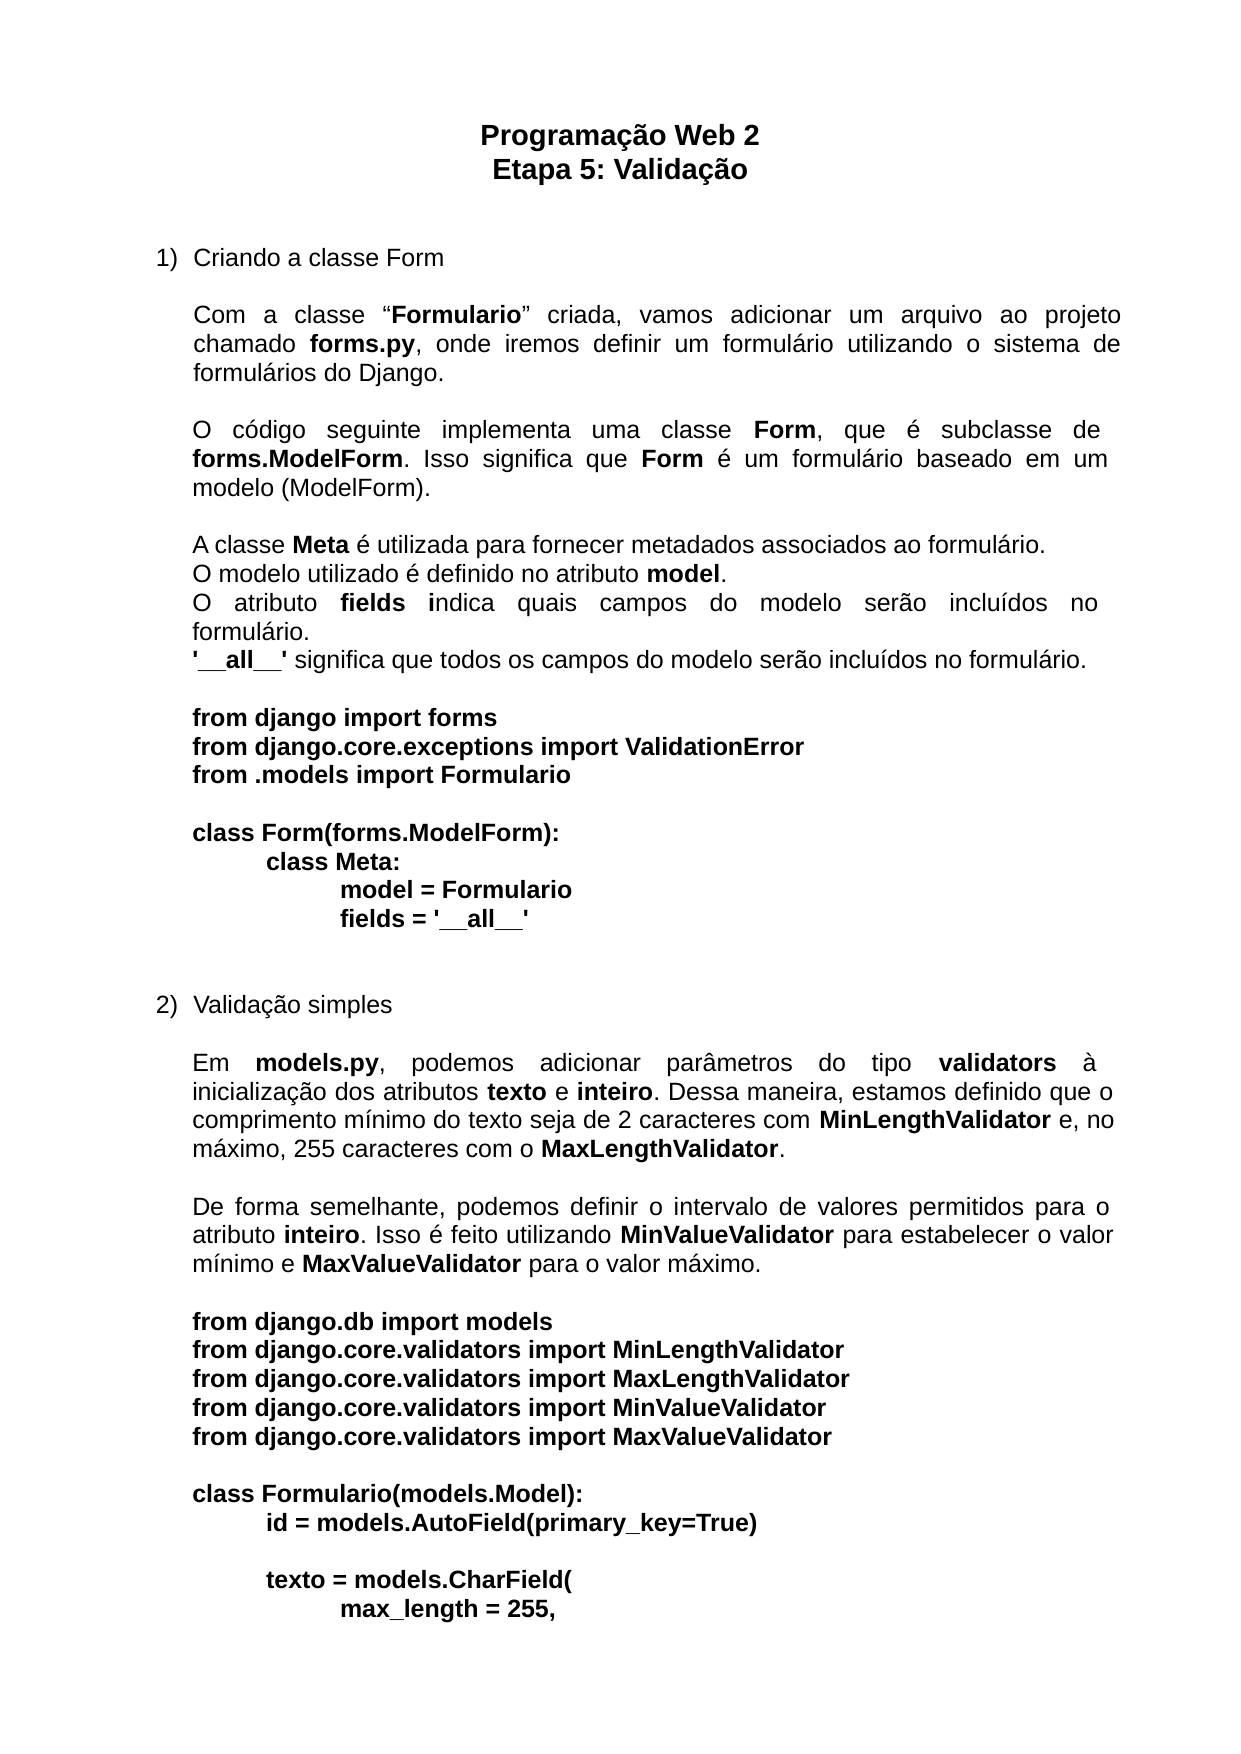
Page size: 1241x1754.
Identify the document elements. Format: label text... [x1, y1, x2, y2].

list Validação simples [156, 990, 1122, 1019]
text from django.core.exceptions import ValidationError [118, 731, 1122, 760]
text class Meta: [118, 846, 1122, 875]
text fields = '__all__' [118, 904, 1122, 933]
text class Formulario(models.Model): [118, 1479, 1122, 1508]
text Etapa 5: Validação [118, 152, 1122, 185]
text class Form(forms.ModelForm): [118, 818, 1122, 846]
text from django import forms [118, 703, 1122, 731]
text O código seguinte implementa uma classe Form, que é subclasse de forms.ModelForm. Isso significa que Form é um formulário baseado em um modelo (ModelForm). [118, 415, 1122, 501]
text from django.core.validators import MaxValueValidator [118, 1421, 1122, 1450]
text Em models.py, podemos adicionar parâmetros do tipo validators à inicialização dos atributos texto e inteiro. Dessa maneira, estamos definido que o comprimento mínimo do texto seja de 2 caracteres com MinLengthValidator e, no máximo, 255 caracteres com o MaxLengthValidator. [118, 1048, 1122, 1163]
text id = models.AutoField(primary_key=True) [118, 1508, 1122, 1536]
text from django.core.validators import MinLengthValidator [118, 1335, 1122, 1364]
list Com a classe “Formulario” criada, vamos adicionar um arquivo ao projeto chamado forms.py, onde iremos definir um formulário utilizando o sistema de formulários do Django. [156, 300, 1122, 386]
text from django.db import models [118, 1306, 1122, 1335]
text Programação Web 2 [118, 118, 1122, 152]
text model = Formulario [118, 875, 1122, 904]
text texto = models.CharField( [118, 1565, 1122, 1594]
text De forma semelhante, podemos definir o intervalo de valores permitidos para o atributo inteiro. Isso é feito utilizando MinValueValidator para estabelecer o valor mínimo e MaxValueValidator para o valor máximo. [118, 1191, 1122, 1278]
text from .models import Formulario [118, 760, 1122, 789]
text max_length = 255, [118, 1594, 1122, 1623]
text O atributo fields indica quais campos do modelo serão incluídos no formulário. [118, 588, 1122, 645]
text O modelo utilizado é definido no atributo model. [118, 559, 1122, 588]
text from django.core.validators import MaxLengthValidator [118, 1364, 1122, 1393]
text A classe Meta é utilizada para fornecer metadados associados ao formulário. [118, 530, 1122, 559]
text '__all__' significa que todos os campos do modelo serão incluídos no formulário. [118, 645, 1122, 674]
text from django.core.validators import MinValueValidator [118, 1393, 1122, 1421]
list Criando a classe Form [156, 243, 1122, 271]
